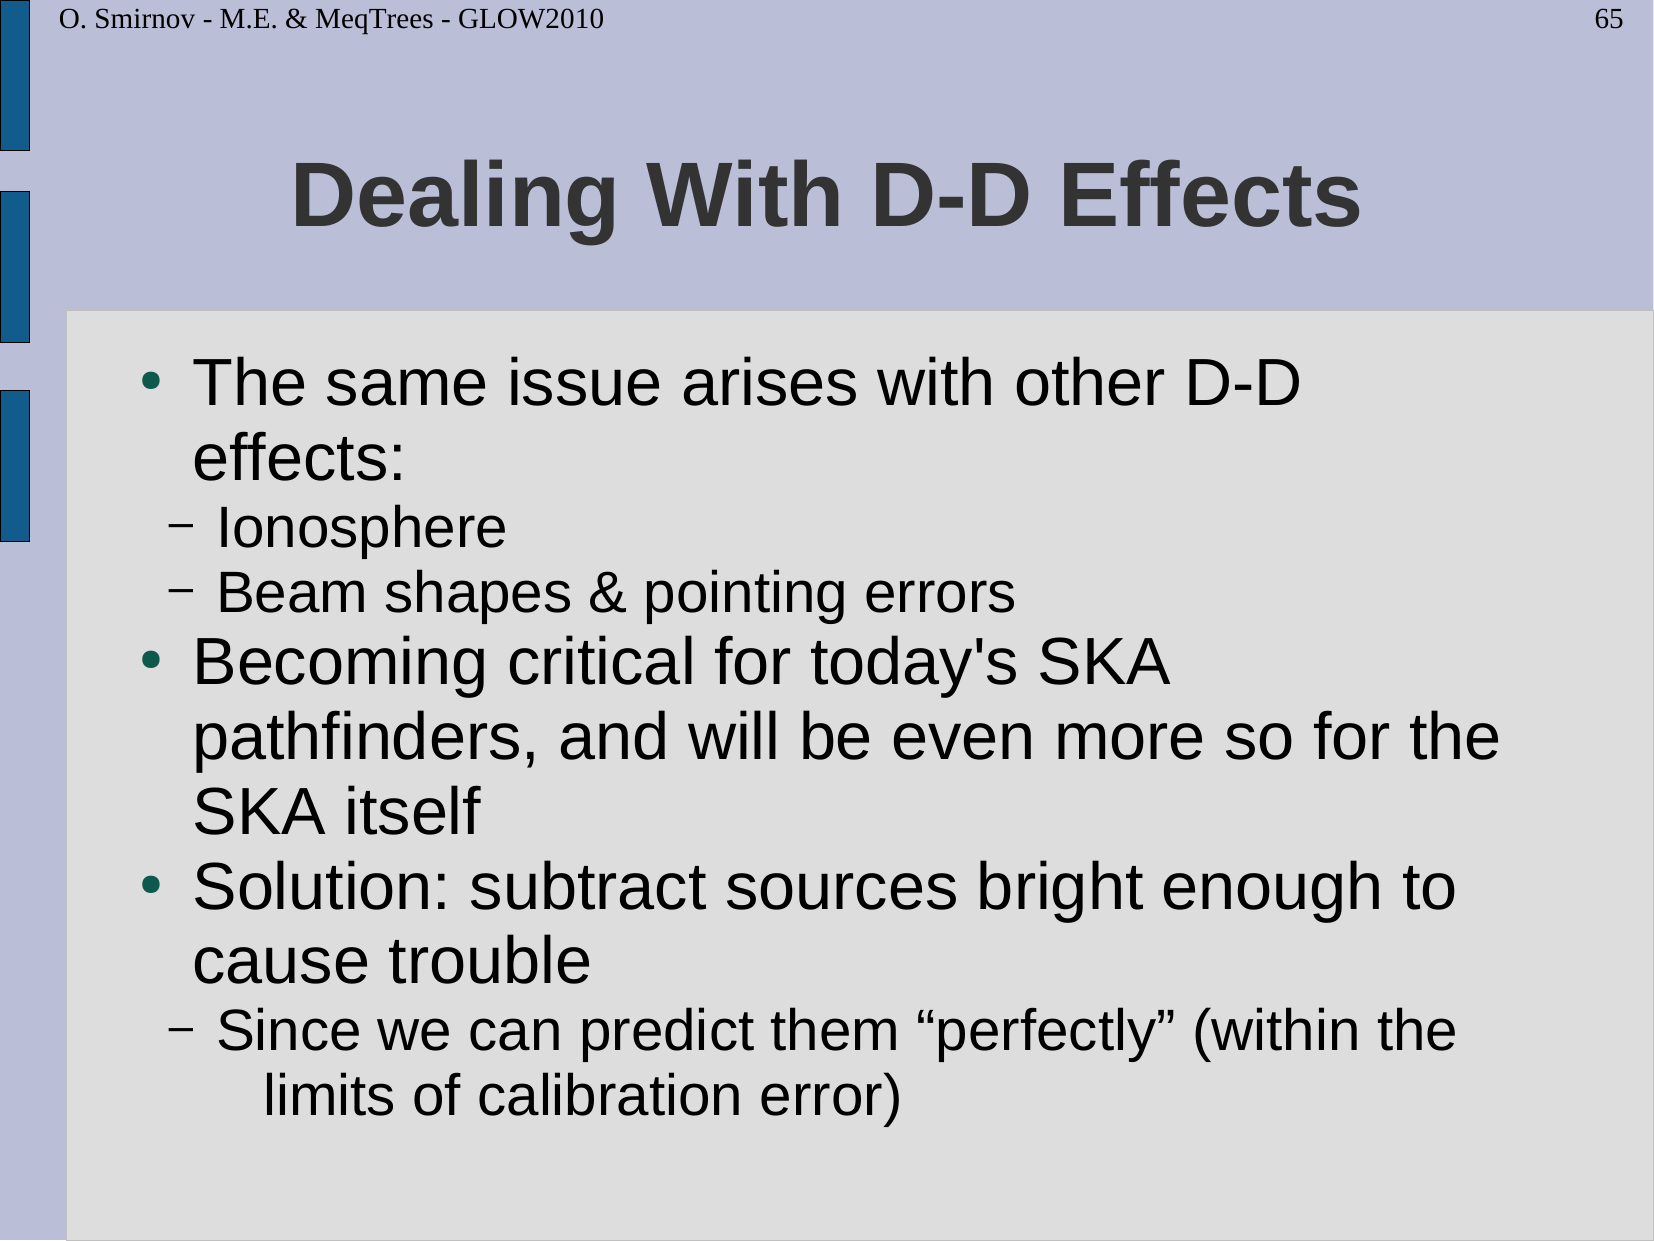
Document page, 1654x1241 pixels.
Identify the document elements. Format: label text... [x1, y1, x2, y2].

list The same issue arises with other D-D effects: Ionosphere Beam shapes & pointing errors Becoming critical for today's SKA pathfinders, and will be even more so for the SKA itself Solution: subtract sources bright enough to cause trouble Since we can predict them “perfectly” (within the limits of calibration error) [121, 344, 1534, 1129]
title Dealing With D-D Effects [121, 91, 1534, 299]
